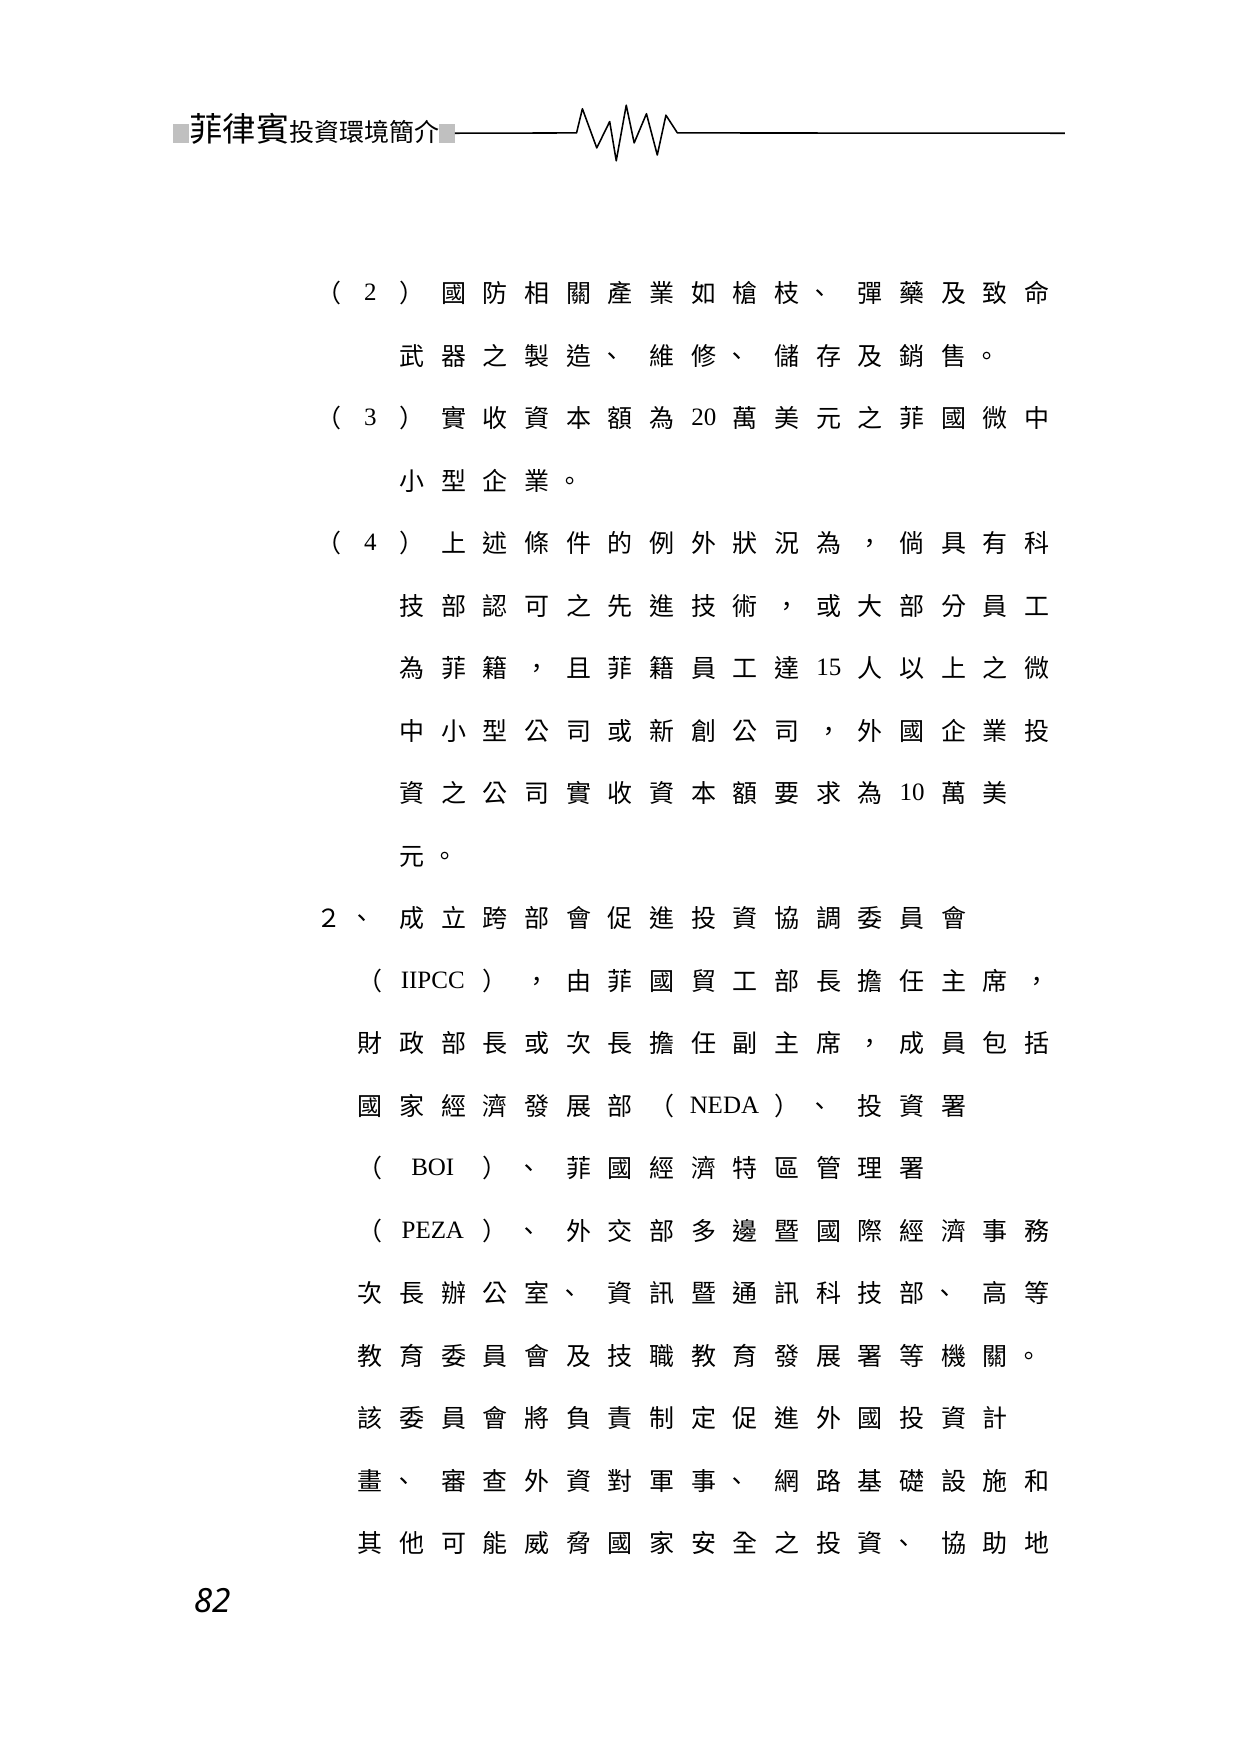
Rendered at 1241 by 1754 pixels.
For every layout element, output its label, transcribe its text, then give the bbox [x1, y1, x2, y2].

text （4）上述條件的例外狀況為，倘具有科技部認可之先進技術，或大部分員工為菲籍，且菲籍員工達15人以上之微中小型公司或新創公司，外國企業投資之公司實收資本額要求為10萬美元。 [306, 500, 1058, 875]
text （2）國防相關產業如槍枝、彈藥及致命武器之製造、維修、儲存及銷售。 [306, 250, 1058, 375]
text （3）實收資本額為20萬美元之菲國微中小型企業。 [306, 375, 1058, 500]
text ２、成立跨部會促進投資協調委員會（IIPCC），由菲國貿工部長擔任主席，財政部長或次長擔任副主席，成員包括國家經濟發展部（NEDA）、投資署（BOI）、菲國經濟特區管理署（PEZA）、外交部多邊暨國際經濟事務次長辦公室、資訊暨通訊科技部、高等教育委員會及技職教育發展署等機關。該委員會將負責制定促進外國投資計畫、審查外資對軍事、網路基礎設施和其他可能威脅國家安全之投資、協助地 [281, 875, 1058, 1563]
